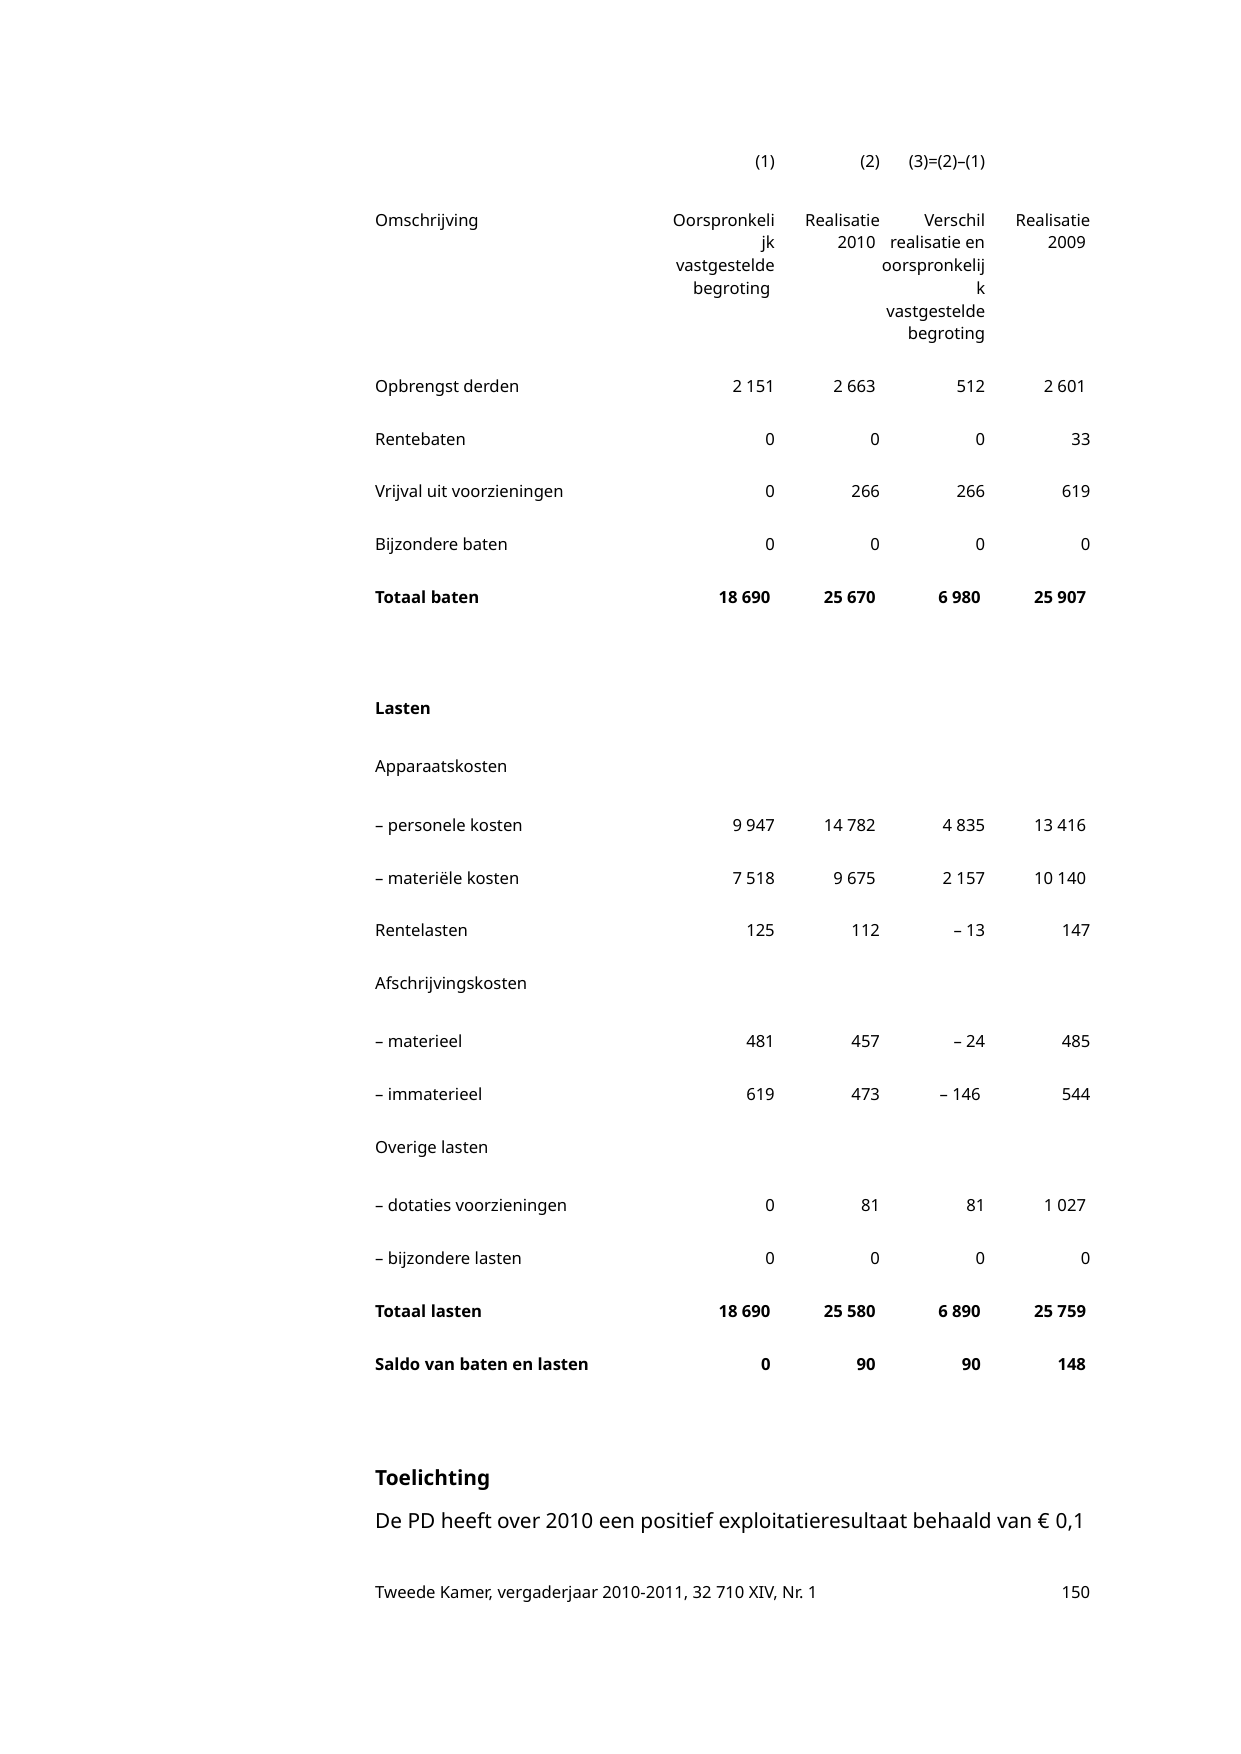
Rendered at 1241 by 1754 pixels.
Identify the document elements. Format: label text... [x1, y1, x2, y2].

table_cell Totaal lasten [375, 1299, 669, 1352]
table_cell 0 [985, 533, 1090, 586]
table_cell 147 [985, 919, 1090, 972]
table_cell 0 [775, 1247, 880, 1299]
table_cell 25 759 [985, 1299, 1090, 1352]
table_cell 0 [669, 1194, 774, 1247]
table_cell [880, 638, 985, 697]
table_cell – immaterieel [375, 1083, 669, 1136]
table_cell [669, 638, 774, 697]
table_cell 473 [775, 1083, 880, 1136]
table_cell – personele kosten [375, 814, 669, 866]
table_cell Saldo van baten en lasten [375, 1352, 669, 1405]
table_cell Oorspronkelijk vastgestelde begroting [669, 209, 774, 375]
text De PD heeft over 2010 een positief exploitatieresultaat behaald van € 0,1 [375, 1507, 1090, 1535]
table_cell Overige lasten [375, 1136, 669, 1194]
table_cell – bijzondere lasten [375, 1247, 669, 1299]
table_header (2) [775, 150, 880, 208]
table_cell 0 [669, 480, 774, 533]
table_cell 2 601 [985, 375, 1090, 427]
table_cell [775, 755, 880, 813]
table_cell 112 [775, 919, 880, 972]
text Toelichting [375, 1463, 1090, 1492]
table_header (3)=(2)–(1) [880, 150, 985, 208]
table_cell Realisatie 2009 [985, 209, 1090, 375]
table_cell 33 [985, 428, 1090, 480]
table_cell [669, 972, 774, 1030]
table_cell [775, 638, 880, 697]
table_cell Apparaatskosten [375, 755, 669, 813]
table_cell 2 151 [669, 375, 774, 427]
table_cell 7 518 [669, 866, 774, 919]
table_cell [985, 755, 1090, 813]
table_cell – 24 [880, 1030, 985, 1083]
table_cell [669, 1136, 774, 1194]
table_cell 18 690 [669, 586, 774, 638]
table_cell Opbrengst derden [375, 375, 669, 427]
table_cell 0 [775, 533, 880, 586]
table_cell 0 [880, 428, 985, 480]
table_cell [880, 1136, 985, 1194]
table_cell 18 690 [669, 1299, 774, 1352]
table_cell Rentelasten [375, 919, 669, 972]
table_cell 6 980 [880, 586, 985, 638]
table_cell 6 890 [880, 1299, 985, 1352]
table_cell 81 [775, 1194, 880, 1247]
table_cell 10 140 [985, 866, 1090, 919]
table_cell 512 [880, 375, 985, 427]
table_cell [985, 697, 1090, 755]
table_cell Bijzondere baten [375, 533, 669, 586]
table_cell [985, 972, 1090, 1030]
table_cell 266 [775, 480, 880, 533]
table_cell 4 835 [880, 814, 985, 866]
table_cell [375, 638, 669, 697]
table_cell Lasten [375, 697, 669, 755]
table_cell [880, 697, 985, 755]
table_cell [880, 755, 985, 813]
table_cell [985, 1136, 1090, 1194]
table_cell Verschil realisatie en oorspronkelijk vastgestelde begroting [880, 209, 985, 375]
table_cell 14 782 [775, 814, 880, 866]
table_cell Afschrijvingskosten [375, 972, 669, 1030]
table_cell Vrijval uit voorzieningen [375, 480, 669, 533]
table_cell – 146 [880, 1083, 985, 1136]
table_cell 13 416 [985, 814, 1090, 866]
table_cell 1 027 [985, 1194, 1090, 1247]
table_cell [985, 638, 1090, 697]
table_cell Totaal baten [375, 586, 669, 638]
table_cell 2 157 [880, 866, 985, 919]
table_cell 90 [775, 1352, 880, 1405]
table_cell 148 [985, 1352, 1090, 1405]
table_cell 619 [669, 1083, 774, 1136]
table_cell – dotaties voorzieningen [375, 1194, 669, 1247]
table_cell 0 [669, 428, 774, 480]
table_cell 266 [880, 480, 985, 533]
table_cell 0 [880, 533, 985, 586]
table_cell 125 [669, 919, 774, 972]
table_cell 481 [669, 1030, 774, 1083]
table_cell 0 [669, 533, 774, 586]
table_cell 25 670 [775, 586, 880, 638]
table_cell 0 [775, 428, 880, 480]
table_cell [669, 697, 774, 755]
table_cell [880, 972, 985, 1030]
table_cell 2 663 [775, 375, 880, 427]
table_cell 485 [985, 1030, 1090, 1083]
table_cell 25 580 [775, 1299, 880, 1352]
table_cell 9 947 [669, 814, 774, 866]
table_cell 81 [880, 1194, 985, 1247]
table_cell 0 [669, 1352, 774, 1405]
table_cell 544 [985, 1083, 1090, 1136]
table_cell 9 675 [775, 866, 880, 919]
table_cell 90 [880, 1352, 985, 1405]
table_cell 457 [775, 1030, 880, 1083]
table_cell – materieel [375, 1030, 669, 1083]
table_cell 0 [985, 1247, 1090, 1299]
table_cell 25 907 [985, 586, 1090, 638]
table_header (1) [669, 150, 774, 208]
table_header [985, 150, 1090, 208]
table_cell [775, 1136, 880, 1194]
table_cell Realisatie 2010 [775, 209, 880, 375]
table_cell – 13 [880, 919, 985, 972]
table_cell 619 [985, 480, 1090, 533]
table_cell [669, 755, 774, 813]
table_header [375, 150, 669, 208]
table_cell 0 [880, 1247, 985, 1299]
table_cell [775, 697, 880, 755]
table_cell Omschrijving [375, 209, 669, 375]
table_cell Rentebaten [375, 428, 669, 480]
table_cell – materiële kosten [375, 866, 669, 919]
table_cell [775, 972, 880, 1030]
table_cell 0 [669, 1247, 774, 1299]
